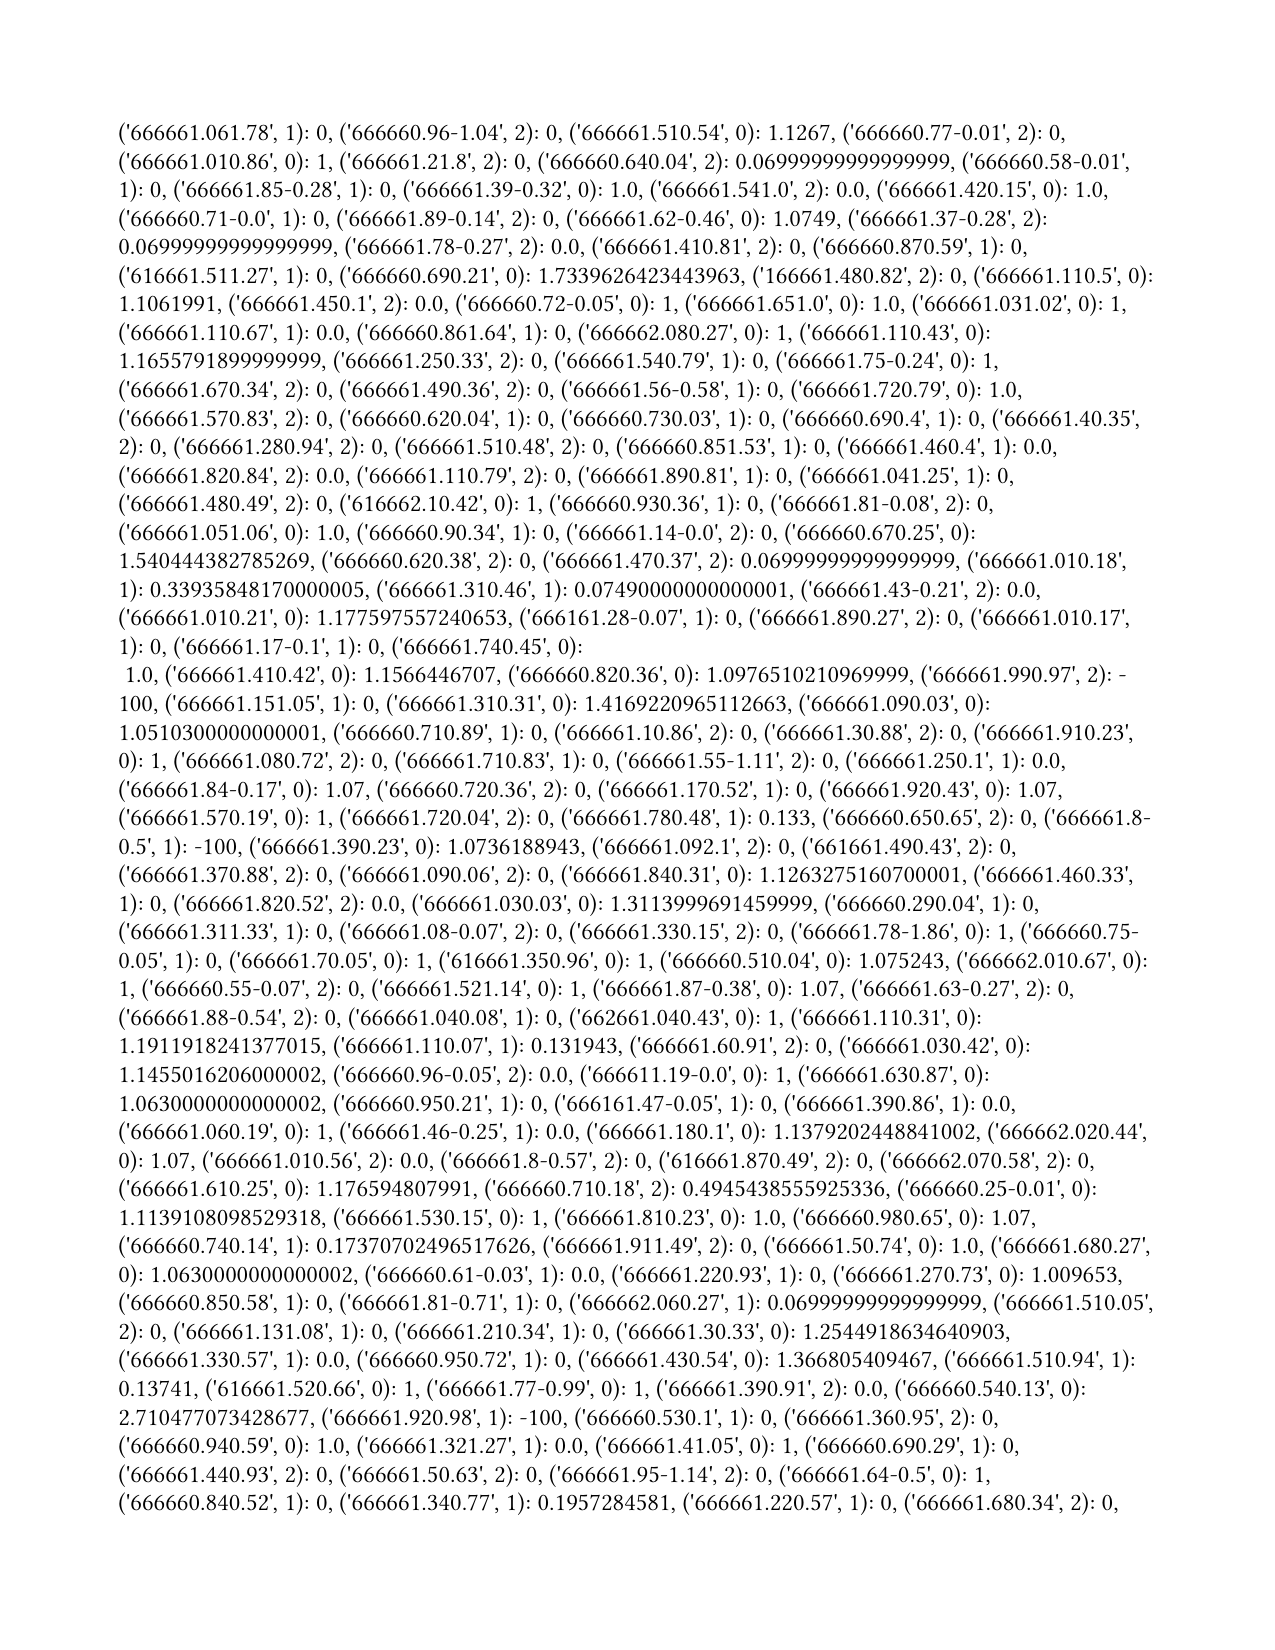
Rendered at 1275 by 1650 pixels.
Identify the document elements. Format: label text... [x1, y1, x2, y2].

text 1.0, ('666661.410.42', 0): 1.1566446707, ('666660.820.36', 0): 1.0976510210969999, ('666661.990.97', 2): -100, ('666661.151.05', 1): 0, ('666661.310.31', 0): 1.4169220965112663, ('666661.090.03', 0): 1.0510300000000001, ('666660.710.89', 1): 0, ('666661.10.86', 2): 0, ('666661.30.88', 2): 0, ('666661.910.23', 0): 1, ('666661.080.72', 2): 0, ('666661.710.83', 1): 0, ('666661.55-1.11', 2): 0, ('666661.250.1', 1): 0.0, ('666661.84-0.17', 0): 1.07, ('666660.720.36', 2): 0, ('666661.170.52', 1): 0, ('666661.920.43', 0): 1.07, ('666661.570.19', 0): 1, ('666661.720.04', 2): 0, ('666661.780.48', 1): 0.133, ('666660.650.65', 2): 0, ('666661.8-0.5', 1): -100, ('666661.390.23', 0): 1.0736188943, ('666661.092.1', 2): 0, ('661661.490.43', 2): 0, ('666661.370.88', 2): 0, ('666661.090.06', 2): 0, ('666661.840.31', 0): 1.1263275160700001, ('666661.460.33', 1): 0, ('666661.820.52', 2): 0.0, ('666661.030.03', 0): 1.3113999691459999, ('666660.290.04', 1): 0, ('666661.311.33', 1): 0, ('666661.08-0.07', 2): 0, ('666661.330.15', 2): 0, ('666661.78-1.86', 0): 1, ('666660.75-0.05', 1): 0, ('666661.70.05', 0): 1, ('616661.350.96', 0): 1, ('666660.510.04', 0): 1.075243, ('666662.010.67', 0): 1, ('666660.55-0.07', 2): 0, ('666661.521.14', 0): 1, ('666661.87-0.38', 0): 1.07, ('666661.63-0.27', 2): 0, ('666661.88-0.54', 2): 0, ('666661.040.08', 1): 0, ('662661.040.43', 0): 1, ('666661.110.31', 0): 1.1911918241377015, ('666661.110.07', 1): 0.131943, ('666661.60.91', 2): 0, ('666661.030.42', 0): 1.1455016206000002, ('666660.96-0.05', 2): 0.0, ('666611.19-0.0', 0): 1, ('666661.630.87', 0): 1.0630000000000002, ('666660.950.21', 1): 0, ('666161.47-0.05', 1): 0, ('666661.390.86', 1): 0.0, ('666661.060.19', 0): 1, ('666661.46-0.25', 1): 0.0, ('666661.180.1', 0): 1.1379202448841002, ('666662.020.44', 0): 1.07, ('666661.010.56', 2): 0.0, ('666661.8-0.57', 2): 0, ('616661.870.49', 2): 0, ('666662.070.58', 2): 0, ('666661.610.25', 0): 1.176594807991, ('666660.710.18', 2): 0.4945438555925336, ('666660.25-0.01', 0): 1.1139108098529318, ('666661.530.15', 0): 1, ('666661.810.23', 0): 1.0, ('666660.980.65', 0): 1.07, ('666660.740.14', 1): 0.17370702496517626, ('666661.911.49', 2): 0, ('666661.50.74', 0): 1.0, ('666661.680.27', 0): 1.0630000000000002, ('666660.61-0.03', 1): 0.0, ('666661.220.93', 1): 0, ('666661.270.73', 0): 1.009653, ('666660.850.58', 1): 0, ('666661.81-0.71', 1): 0, ('666662.060.27', 1): 0.06999999999999999, ('666661.510.05', 2): 0, ('666661.131.08', 1): 0, ('666661.210.34', 1): 0, ('666661.30.33', 0): 1.2544918634640903, ('666661.330.57', 1): 0.0, ('666660.950.72', 1): 0, ('666661.430.54', 0): 1.366805409467, ('666661.510.94', 1): 0.13741, ('616661.520.66', 0): 1, ('666661.77-0.99', 0): 1, ('666661.390.91', 2): 0.0, ('666660.540.13', 0): 2.710477073428677, ('666661.920.98', 1): -100, ('666660.530.1', 1): 0, ('666661.360.95', 2): 0, ('666660.940.59', 0): 1.0, ('666661.321.27', 1): 0.0, ('666661.41.05', 0): 1, ('666660.690.29', 1): 0, ('666661.440.93', 2): 0, ('666661.50.63', 2): 0, ('666661.95-1.14', 2): 0, ('666661.64-0.5', 0): 1, ('666660.840.52', 1): 0, ('666661.340.77', 1): 0.1957284581, ('666661.220.57', 1): 0, ('666661.680.34', 2): 0, [118, 660, 1157, 1517]
text ('666661.061.78', 1): 0, ('666660.96-1.04', 2): 0, ('666661.510.54', 0): 1.1267, ('666660.77-0.01', 2): 0, ('666661.010.86', 0): 1, ('666661.21.8', 2): 0, ('666660.640.04', 2): 0.06999999999999999, ('666660.58-0.01', 1): 0, ('666661.85-0.28', 1): 0, ('666661.39-0.32', 0): 1.0, ('666661.541.0', 2): 0.0, ('666661.420.15', 0): 1.0, ('666660.71-0.0', 1): 0, ('666661.89-0.14', 2): 0, ('666661.62-0.46', 0): 1.0749, ('666661.37-0.28', 2): 0.06999999999999999, ('666661.78-0.27', 2): 0.0, ('666661.410.81', 2): 0, ('666660.870.59', 1): 0, ('616661.511.27', 1): 0, ('666660.690.21', 0): 1.7339626423443963, ('166661.480.82', 2): 0, ('666661.110.5', 0): 1.1061991, ('666661.450.1', 2): 0.0, ('666660.72-0.05', 0): 1, ('666661.651.0', 0): 1.0, ('666661.031.02', 0): 1, ('666661.110.67', 1): 0.0, ('666660.861.64', 1): 0, ('666662.080.27', 0): 1, ('666661.110.43', 0): 1.1655791899999999, ('666661.250.33', 2): 0, ('666661.540.79', 1): 0, ('666661.75-0.24', 0): 1, ('666661.670.34', 2): 0, ('666661.490.36', 2): 0, ('666661.56-0.58', 1): 0, ('666661.720.79', 0): 1.0, ('666661.570.83', 2): 0, ('666660.620.04', 1): 0, ('666660.730.03', 1): 0, ('666660.690.4', 1): 0, ('666661.40.35', 2): 0, ('666661.280.94', 2): 0, ('666661.510.48', 2): 0, ('666660.851.53', 1): 0, ('666661.460.4', 1): 0.0, ('666661.820.84', 2): 0.0, ('666661.110.79', 2): 0, ('666661.890.81', 1): 0, ('666661.041.25', 1): 0, ('666661.480.49', 2): 0, ('616662.10.42', 0): 1, ('666660.930.36', 1): 0, ('666661.81-0.08', 2): 0, ('666661.051.06', 0): 1.0, ('666660.90.34', 1): 0, ('666661.14-0.0', 2): 0, ('666660.670.25', 0): 1.540444382785269, ('666660.620.38', 2): 0, ('666661.470.37', 2): 0.06999999999999999, ('666661.010.18', 1): 0.33935848170000005, ('666661.310.46', 1): 0.07490000000000001, ('666661.43-0.21', 2): 0.0, ('666661.010.21', 0): 1.177597557240653, ('666161.28-0.07', 1): 0, ('666661.890.27', 2): 0, ('666661.010.17', 1): 0, ('666661.17-0.1', 1): 0, ('666661.740.45', 0): [118, 118, 1157, 660]
